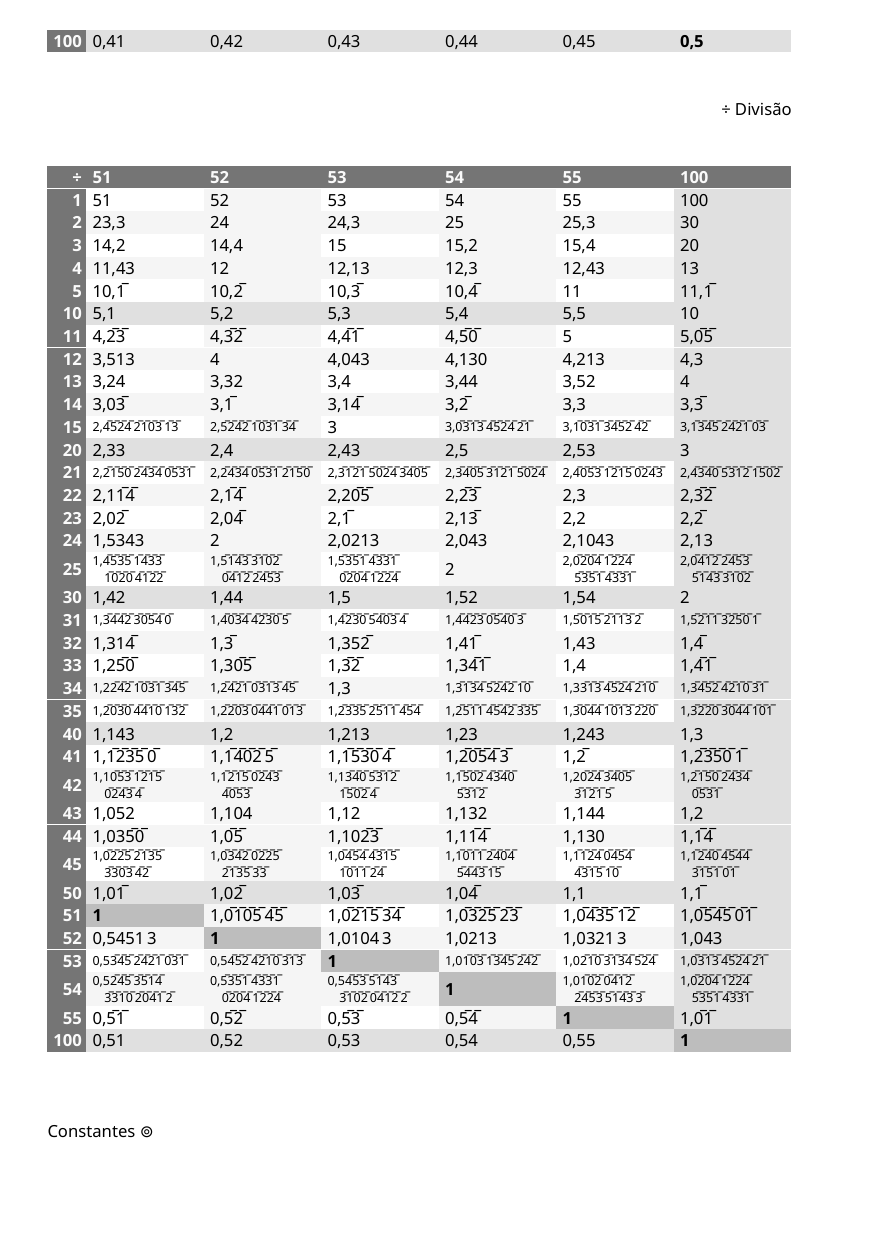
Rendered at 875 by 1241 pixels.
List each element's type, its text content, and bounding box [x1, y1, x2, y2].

table_cell 1,0̅2̅0̅4̅ 1̅2̅2̅4̅ 5̅3̅5̅1̅ 4̅3̅3̅1̅ [674, 972, 791, 1006]
table_cell 0,54 [439, 1029, 556, 1052]
table_cell 2 [47, 211, 86, 234]
table_cell 3,14̅ [321, 393, 439, 416]
table_cell 1,01̅0̅3̅ 1̅3̅4̅5̅ 2̅4̅2̅ [439, 950, 556, 972]
table_cell 1,2̅2̅0̅3̅ 0̅4̅4̅1̅ 0̅1̅3̅ [204, 700, 321, 722]
table_cell 2,4 [204, 438, 321, 461]
table_cell 14 [47, 393, 86, 416]
table_cell 2 [204, 529, 321, 552]
table_cell 1,4̅ [674, 631, 791, 654]
table_cell 1,3̅4̅5̅2̅ 4̅2̅1̅0̅ 3̅1̅ [674, 677, 791, 699]
table_header ÷ [47, 166, 86, 188]
table_cell 1,2̅0̅3̅0̅ 4̅4̅1̅0̅ 1̅3̅2̅ [86, 700, 204, 722]
table_cell 0,52 [204, 1029, 321, 1052]
table_cell 1,2 [674, 802, 791, 824]
table_cell 12,43 [556, 257, 674, 279]
table_cell 2,13 [674, 529, 791, 552]
table_cell 1,5̅1̅4̅3̅ 3̅1̅0̅2̅ 0̅4̅1̅2̅ 2̅4̅5̅3̅ [204, 552, 321, 586]
table_cell 2 [439, 552, 556, 586]
table_cell 1,4̅5̅3̅5̅ 1̅4̅3̅3̅ 1̅0̅2̅0̅ 4̅1̅2̅2̅ [86, 552, 204, 586]
table_cell 1,143 [86, 722, 204, 745]
table_cell 0,5̅1̅ [86, 1006, 204, 1029]
table_cell 4 [47, 257, 86, 279]
table_header 100 [674, 166, 791, 188]
table_cell 0,5̅3̅5̅1̅ 4̅3̅3̅1̅ 0̅2̅0̅4̅ 1̅2̅2̅4̅ [204, 972, 321, 1006]
table_cell 1,2̅5̅1̅1̅ 4̅5̅4̅2̅ 3̅3̅5̅ [439, 700, 556, 722]
table_cell 2,13̅ [439, 506, 556, 529]
table_cell 4,4̅1̅ [321, 325, 439, 347]
table_cell 4 [204, 348, 321, 370]
table_cell 55 [47, 1006, 86, 1029]
table_cell 52 [47, 927, 86, 949]
table_cell 1,0̅3̅4̅2̅ 0̅2̅2̅5̅ 2̅1̅3̅5̅ 3̅3̅ [204, 847, 321, 881]
table_cell 5,4 [439, 302, 556, 325]
table_cell 1,0̅1̅ [674, 1006, 791, 1029]
table_cell 24 [47, 529, 86, 552]
table_cell 2,2̅3̅ [439, 484, 556, 506]
table_header 52 [204, 166, 321, 188]
table_cell 2,2̅4̅3̅4̅ 0̅5̅3̅1̅ 2̅1̅5̅0̅ [204, 461, 321, 484]
text Constantes ⊚ [47, 1120, 791, 1143]
table_cell 12 [47, 348, 86, 370]
table_cell 51 [47, 904, 86, 927]
table_cell 52 [204, 189, 321, 211]
table_cell 3,1̅3̅4̅5̅ 2̅4̅2̅1̅ 0̅3̅ [674, 416, 791, 438]
table_cell 1,2̅3̅3̅5̅ 2̅5̅1̅1̅ 4̅5̅4̅ [321, 700, 439, 722]
table_cell 1,1̅5̅0̅2̅ 4̅3̅4̅0̅ 5̅3̅1̅2̅ [439, 768, 556, 802]
table_cell 22 [47, 484, 86, 506]
table_cell 5,1 [86, 302, 204, 325]
table_cell 1,0̅2̅1̅5̅ 3̅4̅ [321, 904, 439, 927]
table_cell 1,1̅4̅0̅2̅ 5̅ [204, 745, 321, 768]
table_cell 0,44 [439, 30, 556, 52]
table_cell 12 [204, 257, 321, 279]
table_header 51 [86, 166, 204, 188]
table_cell 1,0̅4̅3̅5̅ 1̅2̅ [556, 904, 674, 927]
table_cell 10,3̅ [321, 279, 439, 302]
table_cell 2,53 [556, 438, 674, 461]
table_cell 1,41̅ [439, 631, 556, 654]
table_cell 1,2̅3̅5̅0̅ 1̅ [674, 745, 791, 768]
table_cell 13 [47, 370, 86, 393]
table_cell 1,1̅2̅1̅5̅ 0̅2̅4̅3̅ 4̅0̅5̅3̅ [204, 768, 321, 802]
table_cell 54 [439, 189, 556, 211]
table_cell 1,0̅3̅1̅3̅ 4̅5̅2̅4̅ 2̅1̅ [674, 950, 791, 972]
table_cell 1,20̅2̅4̅ 3̅4̅0̅5̅ 3̅1̅2̅1̅ 5̅ [556, 768, 674, 802]
table_cell 1,2̅4̅2̅1̅ 0̅3̅1̅3̅ 4̅5̅ [204, 677, 321, 699]
table_cell 1,0̅4̅5̅4̅ 4̅3̅1̅5̅ 1̅0̅1̅1̅ 2̅4̅ [321, 847, 439, 881]
table_cell 2,0̅4̅1̅2̅ 2̅4̅5̅3̅ 5̅1̅4̅3̅ 3̅1̅0̅2̅ [674, 552, 791, 586]
table_cell 1,104 [204, 802, 321, 824]
table_cell 13 [674, 257, 791, 279]
table_cell 3,1̅0̅3̅1̅ 3̅4̅5̅2̅ 4̅2̅ [556, 416, 674, 438]
table_cell 1,0̅5̅4̅5̅ 0̅1̅ [674, 904, 791, 927]
table_cell 1,3̅4̅4̅2̅ 3̅0̅5̅4̅ 0̅ [86, 609, 204, 631]
table_cell 3,03̅ [86, 393, 204, 416]
table_cell 5,0̅5̅ [674, 325, 791, 347]
table_cell 2,4̅3̅4̅0̅ 5̅3̅1̅2̅ 1̅5̅0̅2̅ [674, 461, 791, 484]
table_cell 100 [47, 1029, 86, 1052]
table_cell 44 [47, 825, 86, 847]
table_cell 100 [674, 189, 791, 211]
table_cell 14,4 [204, 234, 321, 257]
table_cell 1,1 [556, 881, 674, 904]
table_cell 3 [321, 416, 439, 438]
table_cell 4 [674, 370, 791, 393]
table_cell 1,1̅5̅3̅0̅ 4̅ [321, 745, 439, 768]
table_cell 0,55 [556, 1029, 674, 1052]
table_cell 1,5 [321, 586, 439, 609]
table_cell 1,03̅ [321, 881, 439, 904]
table_cell 11,1̅ [674, 279, 791, 302]
table_cell 3,24 [86, 370, 204, 393]
table_cell 1,314̅ [86, 631, 204, 654]
table_cell 2,20̅5̅ [321, 484, 439, 506]
table_cell 5 [47, 279, 86, 302]
table_cell 4,213 [556, 348, 674, 370]
table_cell 1,3 [674, 722, 791, 745]
table_cell 1,11̅4̅ [439, 825, 556, 847]
table_cell 2,043 [439, 529, 556, 552]
table_cell 2,2̅ [674, 506, 791, 529]
table_cell 1 [674, 1029, 791, 1052]
table_cell 1,0̅5̅ [204, 825, 321, 847]
table_cell 1,5̅0̅1̅5̅ 2̅1̅1̅3̅ 2̅ [556, 609, 674, 631]
table_cell 1,2̅1̅5̅0̅ 2̅4̅3̅4̅ 0̅5̅3̅1̅ [674, 768, 791, 802]
table_cell 0,5 [674, 30, 791, 52]
table_cell 53 [47, 950, 86, 972]
table_cell 5,2 [204, 302, 321, 325]
table_cell 1,4̅2̅3̅0̅ 5̅4̅0̅3̅ 4̅ [321, 609, 439, 631]
table_cell 40 [47, 722, 86, 745]
table_cell 53 [321, 189, 439, 211]
table_cell 1,243 [556, 722, 674, 745]
table_cell 1,144 [556, 802, 674, 824]
table_cell 10,1̅ [86, 279, 204, 302]
table_cell 2,0213 [321, 529, 439, 552]
table_cell 10,2̅ [204, 279, 321, 302]
table_cell 1,0321 3 [556, 927, 674, 949]
table_cell 2,2 [556, 506, 674, 529]
table_cell 1,102̅3̅ [321, 825, 439, 847]
table_cell 12,3 [439, 257, 556, 279]
table_cell 0,5̅4̅ [439, 1006, 556, 1029]
table_cell 3,2̅ [439, 393, 556, 416]
table_cell 1,4̅4̅2̅3̅ 0̅5̅4̅0̅ 3̅ [439, 609, 556, 631]
table_cell 1,04̅ [439, 881, 556, 904]
table_cell 2,3 [556, 484, 674, 506]
table_cell 3,3 [556, 393, 674, 416]
table_cell 1,043 [674, 927, 791, 949]
table_cell 1,3̅1̅3̅4̅ 5̅2̅4̅2̅ 1̅0̅ [439, 677, 556, 699]
table_cell 1,43 [556, 631, 674, 654]
table_cell 11,43 [86, 257, 204, 279]
table_cell 12,13 [321, 257, 439, 279]
table_cell 2,3̅2̅ [674, 484, 791, 506]
table_cell 33 [47, 654, 86, 677]
table_cell 1,1̅4̅ [674, 825, 791, 847]
table_cell 1,5̅3̅5̅1̅ 4̅3̅3̅1̅ 0̅2̅0̅4̅ 1̅2̅2̅4̅ [321, 552, 439, 586]
table_cell 54 [47, 972, 86, 1006]
table_cell 3 [674, 438, 791, 461]
table_cell 4,2̅3̅ [86, 325, 204, 347]
table_cell 1,5̅2̅1̅1̅ 3̅2̅5̅0̅ 1̅ [674, 609, 791, 631]
table_cell 2,5 [439, 438, 556, 461]
table_cell 1,1̅1̅2̅4̅ 0̅4̅5̅4̅ 4̅3̅1̅5̅ 1̅0̅ [556, 847, 674, 881]
table_cell 23 [47, 506, 86, 529]
table_header 55 [556, 166, 674, 188]
table_cell 25 [47, 552, 86, 586]
table_cell 1,25̅0̅ [86, 654, 204, 677]
table_cell 1,352̅ [321, 631, 439, 654]
table_cell 1 [439, 972, 556, 1006]
table_cell 1,02̅ [204, 881, 321, 904]
table_cell 1,2̅ [556, 745, 674, 768]
table_cell 100 [47, 30, 86, 52]
table_cell 0,54̅5̅3̅ 5̅1̅4̅3̅ 3̅1̅0̅2̅ 0̅4̅1̅2̅ 2̅ [321, 972, 439, 1006]
table_cell 1,3 [321, 677, 439, 699]
table_cell 1,1̅ [674, 881, 791, 904]
table_header 53 [321, 166, 439, 188]
table_cell 10 [674, 302, 791, 325]
table_cell 1,3̅ [204, 631, 321, 654]
table_cell 0,45 [556, 30, 674, 52]
table_cell 0,52̅4̅5̅ 3̅5̅1̅4̅ 3̅3̅1̅0̅ 2̅0̅4̅1̅ 2̅ [86, 972, 204, 1006]
table_cell 0,5451 3 [86, 927, 204, 949]
table_cell 1,1̅2̅4̅0̅ 4̅5̅4̅4̅ 3̅1̅5̅1̅ 0̅1̅ [674, 847, 791, 881]
table_cell 2,5̅2̅4̅2̅ 1̅0̅3̅1̅ 3̅4̅ [204, 416, 321, 438]
table_cell 15 [321, 234, 439, 257]
table_cell 2,1̅4̅ [204, 484, 321, 506]
table_cell 0,51 [86, 1029, 204, 1052]
table_cell 3,3̅ [674, 393, 791, 416]
table_cell 3,4 [321, 370, 439, 393]
table_cell 3,32 [204, 370, 321, 393]
table_cell 10,4̅ [439, 279, 556, 302]
table_cell 43 [47, 802, 86, 824]
table_cell 1 [47, 189, 86, 211]
table_cell 2,11̅4̅ [86, 484, 204, 506]
table_cell 0,41 [86, 30, 204, 52]
table_cell 35 [47, 700, 86, 722]
table_cell 3,52 [556, 370, 674, 393]
table_cell 2,04̅ [204, 506, 321, 529]
table_cell 1,2̅0̅5̅4̅ 3̅ [439, 745, 556, 768]
table_cell 4,130 [439, 348, 556, 370]
table_cell 1,30̅5̅ [204, 654, 321, 677]
table_cell 3,513 [86, 348, 204, 370]
table_cell 1,22̅4̅2̅ 1̅0̅3̅1̅ 3̅4̅5̅ [86, 677, 204, 699]
subtitle ÷ Divisão [47, 98, 791, 120]
table_cell 2,1̅ [321, 506, 439, 529]
table_cell 0,54̅5̅2̅ 4̅2̅1̅0̅ 3̅1̅3̅ [204, 950, 321, 972]
table_cell 2,43 [321, 438, 439, 461]
table_cell 3 [47, 234, 86, 257]
table_header 54 [439, 166, 556, 188]
table_cell 4,5̅0̅ [439, 325, 556, 347]
table_cell 1 [204, 927, 321, 949]
table_cell 10 [47, 302, 86, 325]
table_cell 2,33 [86, 438, 204, 461]
table_cell 2,4̅0̅5̅3̅ 1̅2̅1̅5̅ 0̅2̅4̅3̅ [556, 461, 674, 484]
table_cell 21 [47, 461, 86, 484]
table_cell 1,01̅0̅2̅ 0̅4̅1̅2̅ 2̅4̅5̅3̅ 5̅1̅4̅3̅ 3̅ [556, 972, 674, 1006]
table_cell 20 [47, 438, 86, 461]
table_cell 1,0̅2̅2̅5̅ 2̅1̅3̅5̅ 3̅3̅0̅3̅ 4̅2̅ [86, 847, 204, 881]
table_cell 1,052 [86, 802, 204, 824]
table_cell 2,02̅ [86, 506, 204, 529]
table_cell 1,12 [321, 802, 439, 824]
table_cell 4,3 [674, 348, 791, 370]
table_cell 5,5 [556, 302, 674, 325]
table_cell 1,4̅1̅ [674, 654, 791, 677]
table_cell 24 [204, 211, 321, 234]
table_cell 30 [674, 211, 791, 234]
table_cell 55 [556, 189, 674, 211]
table_cell 1 [321, 950, 439, 972]
table_cell 4,3̅2̅ [204, 325, 321, 347]
table_cell 1,10̅5̅3̅ 1̅2̅1̅5̅ 0̅2̅4̅3̅ 4̅ [86, 768, 204, 802]
table_cell 1,3̅2̅ [321, 654, 439, 677]
table_cell 2,3̅4̅0̅5̅ 3̅1̅2̅1̅ 5̅0̅2̅4̅ [439, 461, 556, 484]
table_cell 5,3 [321, 302, 439, 325]
table_cell 11 [47, 325, 86, 347]
table_cell 1 [556, 1006, 674, 1029]
table_cell 0,53̅4̅5̅ 2̅4̅2̅1̅ 0̅3̅1̅ [86, 950, 204, 972]
table_cell 1,1̅0̅1̅1̅ 2̅4̅0̅4̅ 5̅4̅4̅3̅ 1̅5̅ [439, 847, 556, 881]
table_cell 1 [86, 904, 204, 927]
table_cell 0,5̅2̅ [204, 1006, 321, 1029]
table_cell 51 [86, 189, 204, 211]
table_cell 41 [47, 745, 86, 768]
table_cell 1,0104 3 [321, 927, 439, 949]
table_cell 1,52 [439, 586, 556, 609]
table_cell 25,3 [556, 211, 674, 234]
table_cell 5 [556, 325, 674, 347]
table_cell 32 [47, 631, 86, 654]
table_cell 3,1̅ [204, 393, 321, 416]
table_cell 1,213 [321, 722, 439, 745]
table_cell 15,2 [439, 234, 556, 257]
table_cell 1,54 [556, 586, 674, 609]
table_cell 23,3 [86, 211, 204, 234]
table_cell 1,035̅0̅ [86, 825, 204, 847]
table_cell 1,0̅1̅0̅5̅ 4̅5̅ [204, 904, 321, 927]
table_cell 11 [556, 279, 674, 302]
table_cell 1,13̅4̅0̅ 5̅3̅1̅2̅ 1̅5̅0̅2̅ 4̅ [321, 768, 439, 802]
table_cell 1,4 [556, 654, 674, 677]
table_cell 1,23 [439, 722, 556, 745]
table_cell 2,0̅2̅0̅4̅ 1̅2̅2̅4̅ 5̅3̅5̅1̅ 4̅3̅3̅1̅ [556, 552, 674, 586]
table_cell 15 [47, 416, 86, 438]
table_cell 1,0̅3̅2̅5̅ 2̅3̅ [439, 904, 556, 927]
table_cell 1,2 [204, 722, 321, 745]
table_cell 1,34̅1̅ [439, 654, 556, 677]
table_cell 1,3̅0̅4̅4̅ 1̅0̅1̅3̅ 2̅2̅0̅ [556, 700, 674, 722]
table_cell 0,5̅3̅ [321, 1006, 439, 1029]
table_cell 31 [47, 609, 86, 631]
table_cell 1,4̅0̅3̅4̅ 4̅2̅3̅0̅ 5̅ [204, 609, 321, 631]
table_cell 34 [47, 677, 86, 699]
table_cell 2 [674, 586, 791, 609]
table_cell 2,3̅1̅2̅1̅ 5̅0̅2̅4̅ 3̅4̅0̅5̅ [321, 461, 439, 484]
table_cell 1,0213 [439, 927, 556, 949]
table_cell 30 [47, 586, 86, 609]
table_cell 1,3̅2̅2̅0̅ 3̅0̅4̅4̅ 1̅0̅1̅ [674, 700, 791, 722]
table_cell 0,53 [321, 1029, 439, 1052]
table_cell 1,02̅1̅0̅ 3̅1̅3̅4̅ 5̅2̅4̅ [556, 950, 674, 972]
table_cell 4,043 [321, 348, 439, 370]
table_cell 1,130 [556, 825, 674, 847]
table_cell 14,2 [86, 234, 204, 257]
table_cell 0,42 [204, 30, 321, 52]
table_cell 50 [47, 881, 86, 904]
table_cell 42 [47, 768, 86, 802]
table_cell 2,2̅1̅5̅0̅ 2̅4̅3̅4̅ 0̅5̅3̅1̅ [86, 461, 204, 484]
table_cell 1,5343 [86, 529, 204, 552]
table_cell 15,4 [556, 234, 674, 257]
table_cell 0,43 [321, 30, 439, 52]
table_cell 24,3 [321, 211, 439, 234]
table_cell 1,01̅ [86, 881, 204, 904]
table_cell 1,42 [86, 586, 204, 609]
table_cell 3,44 [439, 370, 556, 393]
table_cell 1,132 [439, 802, 556, 824]
table_cell 45 [47, 847, 86, 881]
table_cell 25 [439, 211, 556, 234]
table_cell 3,0̅3̅1̅3̅ 4̅5̅2̅4̅ 2̅1̅ [439, 416, 556, 438]
table_cell 2,4̅5̅2̅4̅ 2̅1̅0̅3̅ 1̅3̅ [86, 416, 204, 438]
table_cell 2,1043 [556, 529, 674, 552]
table_cell 1,33̅1̅3̅ 4̅5̅2̅4̅ 2̅1̅0̅ [556, 677, 674, 699]
table_cell 1,1̅2̅3̅5̅ 0̅ [86, 745, 204, 768]
table_cell 20 [674, 234, 791, 257]
table_cell 1,44 [204, 586, 321, 609]
